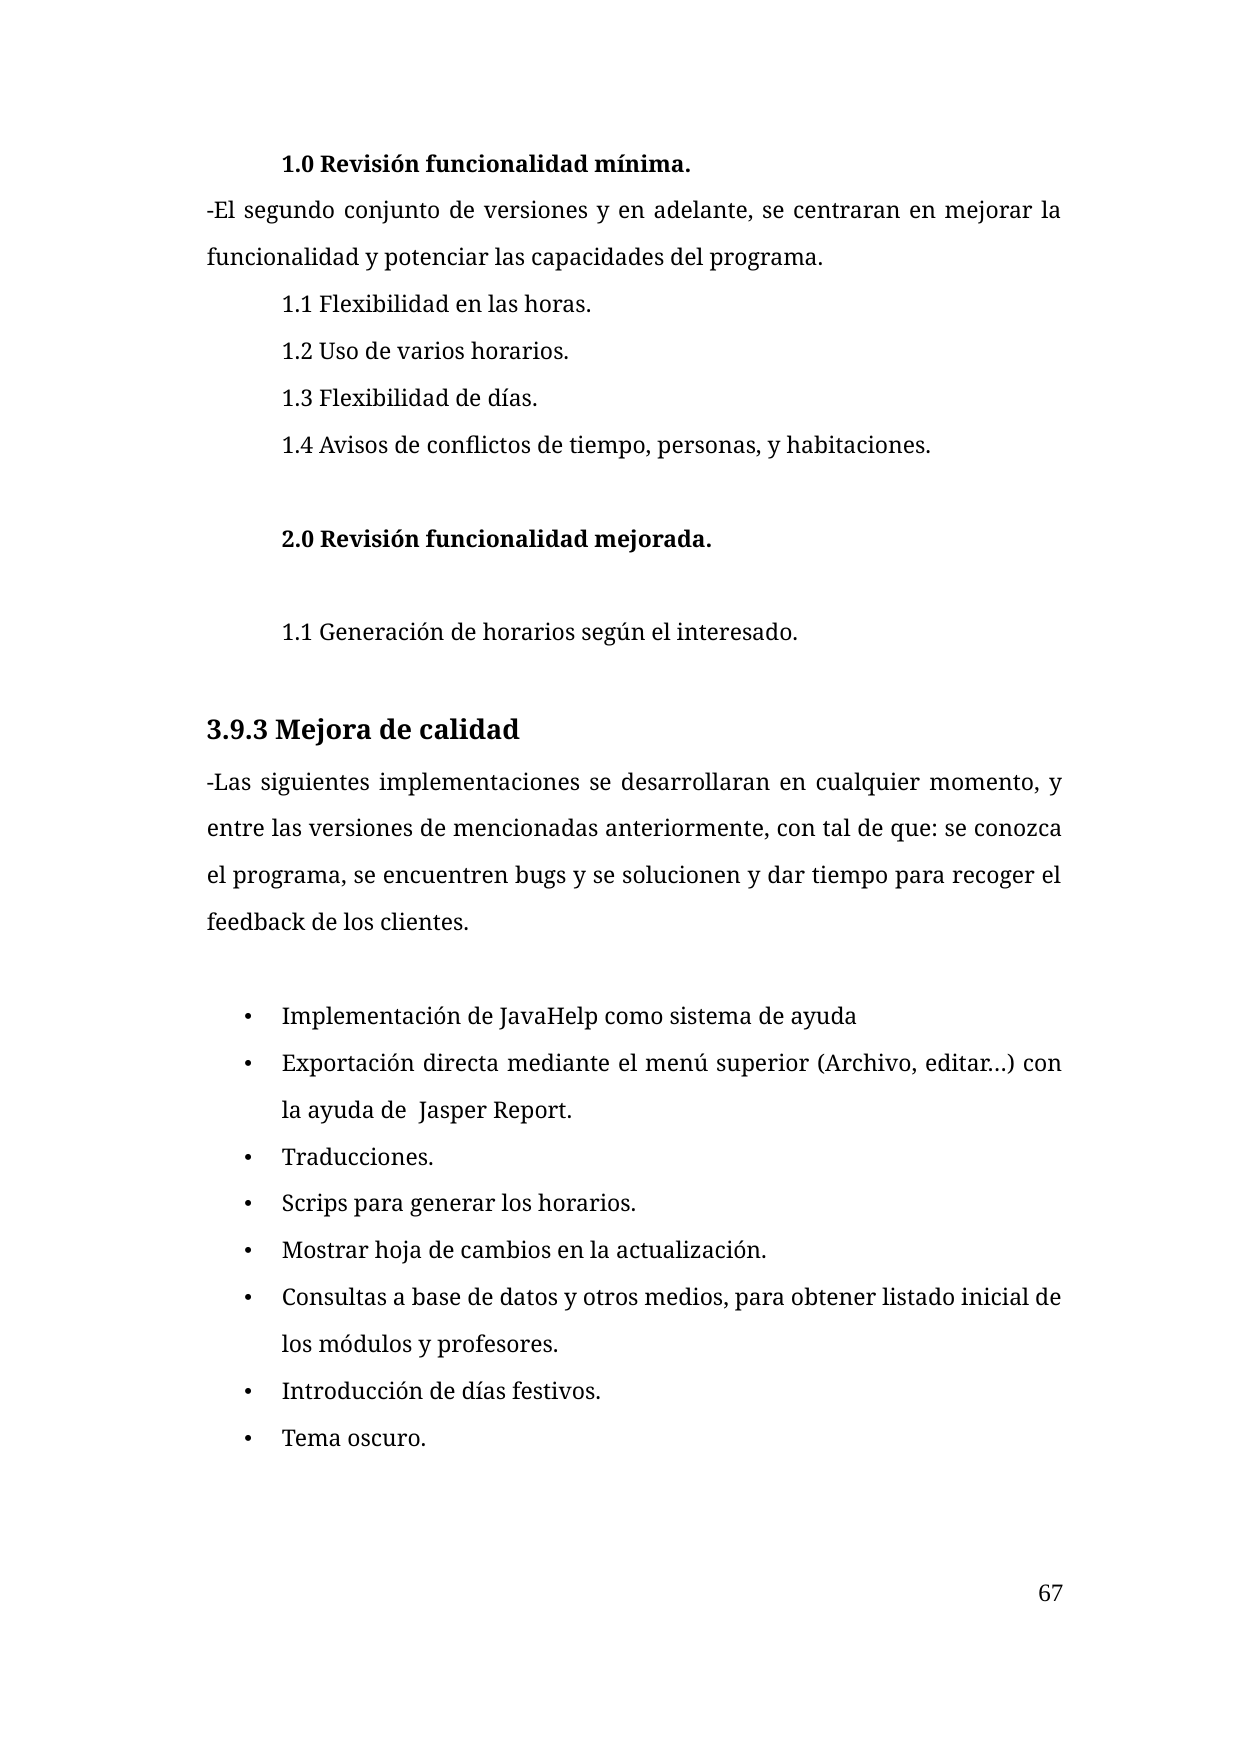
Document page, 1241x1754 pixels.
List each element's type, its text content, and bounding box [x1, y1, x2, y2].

list Consultas a base de datos y otros medios, para obtener listado inicial de los módulos y profesores. [244, 1281, 1063, 1359]
text 1.1 Generación de horarios según el interesado. [207, 616, 1063, 648]
list Exportación directa mediante el menú superior (Archivo, editar…) con la ayuda de Jasper Report. [244, 1047, 1063, 1125]
text -El segundo conjunto de versiones y en adelante, se centraran en mejorar la funcionalidad y potenciar las capacidades del programa. [207, 194, 1063, 273]
text -Las siguientes implementaciones se desarrollaran en cualquier momento, y entre las versiones de mencionadas anteriormente, con tal de que: se conozca el programa, se encuentren bugs y se solucionen y dar tiempo para recoger el feedback de los clientes. [207, 765, 1063, 937]
text 3.9.3 Mejora de calidad [207, 710, 1063, 747]
text 1.3 Flexibilidad de días. [207, 382, 1063, 413]
text 1.4 Avisos de conflictos de tiempo, personas, y habitaciones. [207, 429, 1063, 460]
list Implementación de JavaHelp como sistema de ayuda [244, 1000, 1063, 1031]
list Scrips para generar los horarios. [244, 1187, 1063, 1218]
text 1.1 Flexibilidad en las horas. [207, 288, 1063, 319]
list Mostrar hoja de cambios en la actualización. [244, 1234, 1063, 1265]
text 1.0 Revisión funcionalidad mínima. [207, 148, 1063, 179]
text 1.2 Uso de varios horarios. [207, 335, 1063, 366]
list Tema oscuro. [244, 1422, 1063, 1453]
list Introducción de días festivos. [244, 1375, 1063, 1406]
text 2.0 Revisión funcionalidad mejorada. [207, 523, 1063, 554]
list Traducciones. [244, 1140, 1063, 1172]
